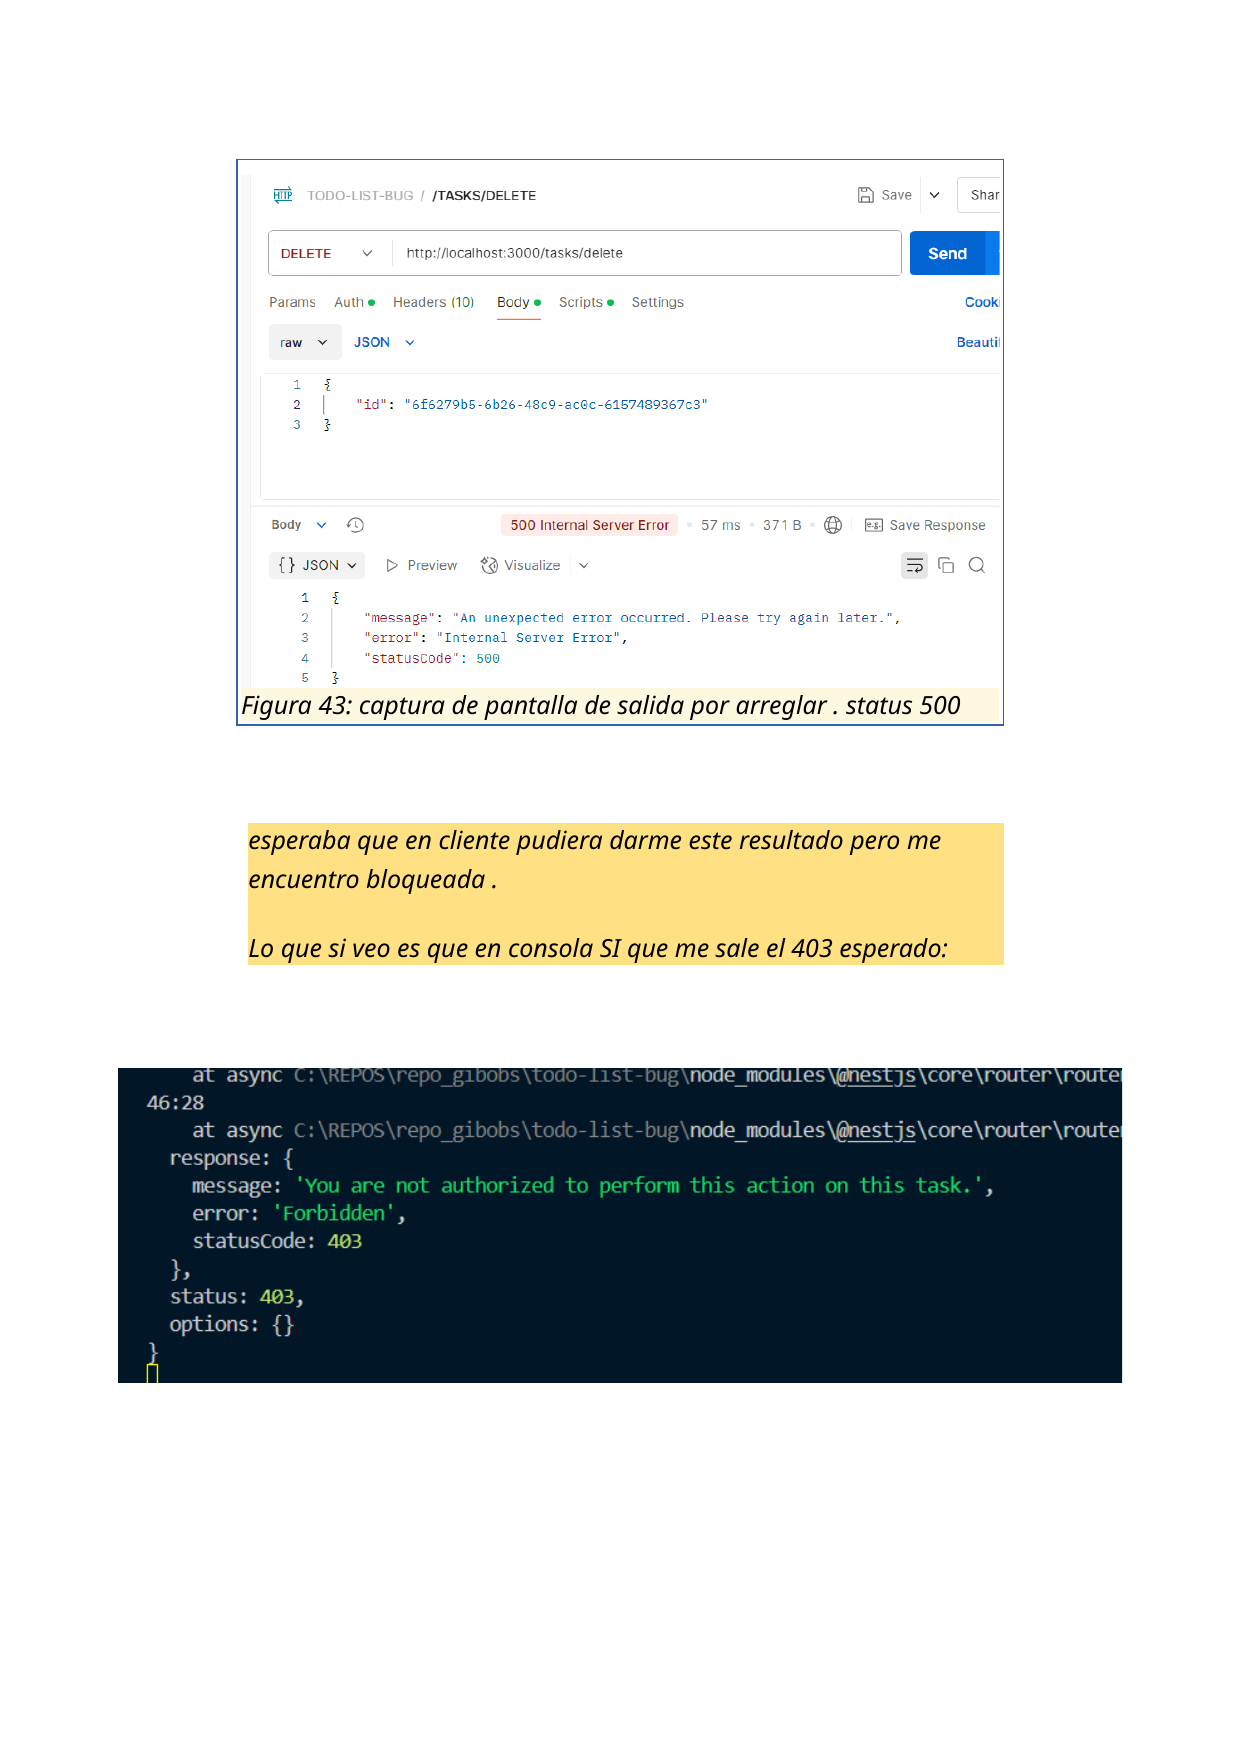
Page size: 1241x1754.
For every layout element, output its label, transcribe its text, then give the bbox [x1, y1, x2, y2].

text Figura 43: captura de pantalla de salida por arreglar . status 500 [241, 688, 999, 722]
text esperaba que en cliente pudiera darme este resultado pero me encuentro bloqueada . [248, 823, 1004, 896]
picture [118, 1068, 1123, 1383]
text Lo que si veo es que en consola SI que me sale el 403 esperado: [248, 931, 1004, 965]
picture [240, 175, 1000, 688]
